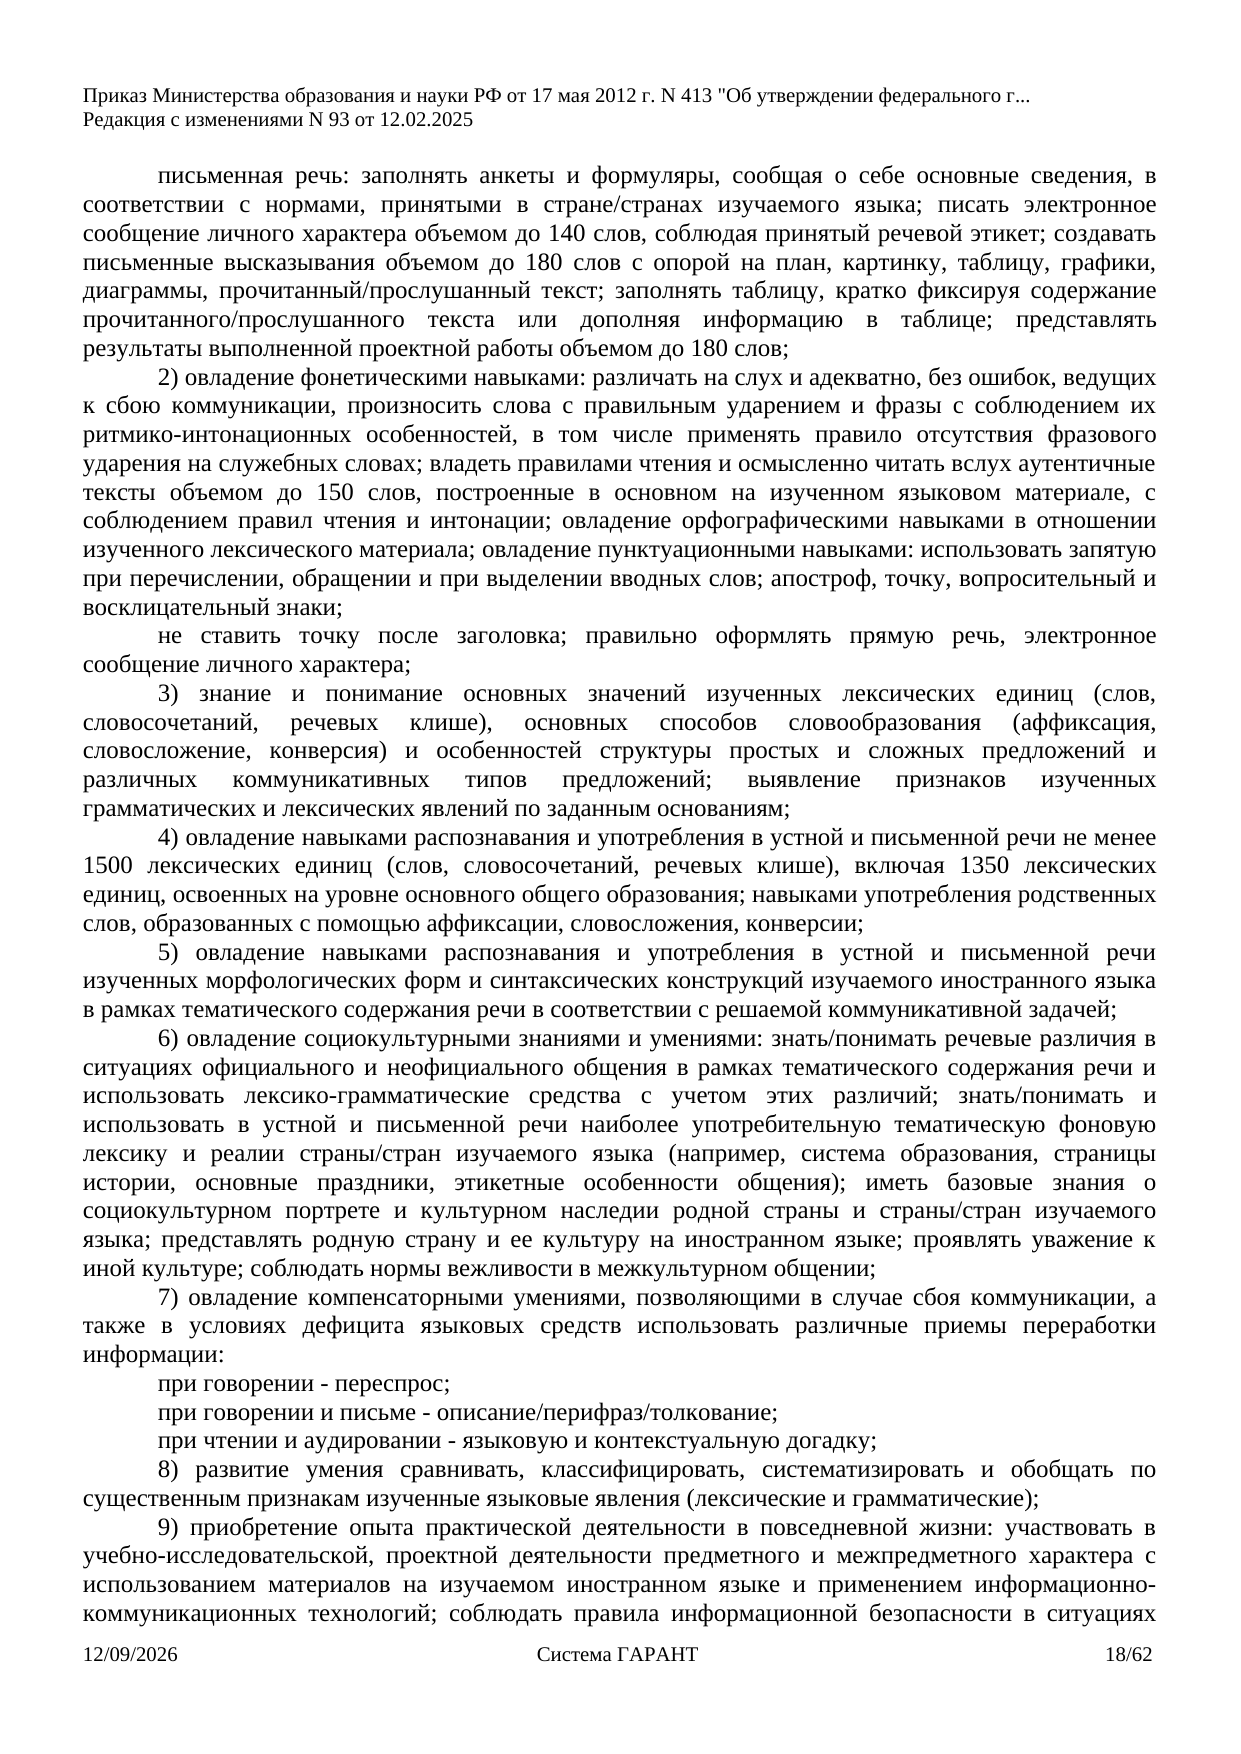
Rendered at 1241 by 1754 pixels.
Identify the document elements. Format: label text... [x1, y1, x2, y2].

text при говорении и письме - описание/перифраз/толкование; [83, 1397, 1157, 1425]
text при чтении и аудировании - языковую и контекстуальную догадку; [83, 1425, 1157, 1454]
text 9) приобретение опыта практической деятельности в повседневной жизни: участвовать в учебно-исследовательской, проектной деятельности предметного и межпредметного характера с использованием материалов на изучаемом иностранном языке и применением информационно-коммуникационных технологий; соблюдать правила информационной безопасности в ситуациях [83, 1512, 1157, 1627]
text при говорении - переспрос; [83, 1368, 1157, 1397]
text письменная речь: заполнять анкеты и формуляры, сообщая о себе основные сведения, в соответствии с нормами, принятыми в стране/странах изучаемого языка; писать электронное сообщение личного характера объемом до 140 слов, соблюдая принятый речевой этикет; создавать письменные высказывания объемом до 180 слов с опорой на план, картинку, таблицу, графики, диаграммы, прочитанный/прослушанный текст; заполнять таблицу, кратко фиксируя содержание прочитанного/прослушанного текста или дополняя информацию в таблице; представлять результаты выполненной проектной работы объемом до 180 слов; [83, 160, 1157, 362]
text 4) овладение навыками распознавания и употребления в устной и письменной речи не менее 1500 лексических единиц (слов, словосочетаний, речевых клише), включая 1350 лексических единиц, освоенных на уровне основного общего образования; навыками употребления родственных слов, образованных с помощью аффиксации, словосложения, конверсии; [83, 822, 1157, 937]
text не ставить точку после заголовка; правильно оформлять прямую речь, электронное сообщение личного характера; [83, 620, 1157, 678]
text 7) овладение компенсаторными умениями, позволяющими в случае сбоя коммуникации, а также в условиях дефицита языковых средств использовать различные приемы переработки информации: [83, 1282, 1157, 1368]
text 5) овладение навыками распознавания и употребления в устной и письменной речи изученных морфологических форм и синтаксических конструкций изучаемого иностранного языка в рамках тематического содержания речи в соответствии с решаемой коммуникативной задачей; [83, 937, 1157, 1023]
text 6) овладение социокультурными знаниями и умениями: знать/понимать речевые различия в ситуациях официального и неофициального общения в рамках тематического содержания речи и использовать лексико-грамматические средства с учетом этих различий; знать/понимать и использовать в устной и письменной речи наиболее употребительную тематическую фоновую лексику и реалии страны/стран изучаемого языка (например, система образования, страницы истории, основные праздники, этикетные особенности общения); иметь базовые знания о социокультурном портрете и культурном наследии родной страны и страны/стран изучаемого языка; представлять родную страну и ее культуру на иностранном языке; проявлять уважение к иной культуре; соблюдать нормы вежливости в межкультурном общении; [83, 1023, 1157, 1282]
text 8) развитие умения сравнивать, классифицировать, систематизировать и обобщать по существенным признакам изученные языковые явления (лексические и грамматические); [83, 1454, 1157, 1512]
text 2) овладение фонетическими навыками: различать на слух и адекватно, без ошибок, ведущих к сбою коммуникации, произносить слова с правильным ударением и фразы с соблюдением их ритмико-интонационных особенностей, в том числе применять правило отсутствия фразового ударения на служебных словах; владеть правилами чтения и осмысленно читать вслух аутентичные тексты объемом до 150 слов, построенные в основном на изученном языковом материале, с соблюдением правил чтения и интонации; овладение орфографическими навыками в отношении изученного лексического материала; овладение пунктуационными навыками: использовать запятую при перечислении, обращении и при выделении вводных слов; апостроф, точку, вопросительный и восклицательный знаки; [83, 362, 1157, 620]
text 3) знание и понимание основных значений изученных лексических единиц (слов, словосочетаний, речевых клише), основных способов словообразования (аффиксация, словосложение, конверсия) и особенностей структуры простых и сложных предложений и различных коммуникативных типов предложений; выявление признаков изученных грамматических и лексических явлений по заданным основаниям; [83, 678, 1157, 822]
